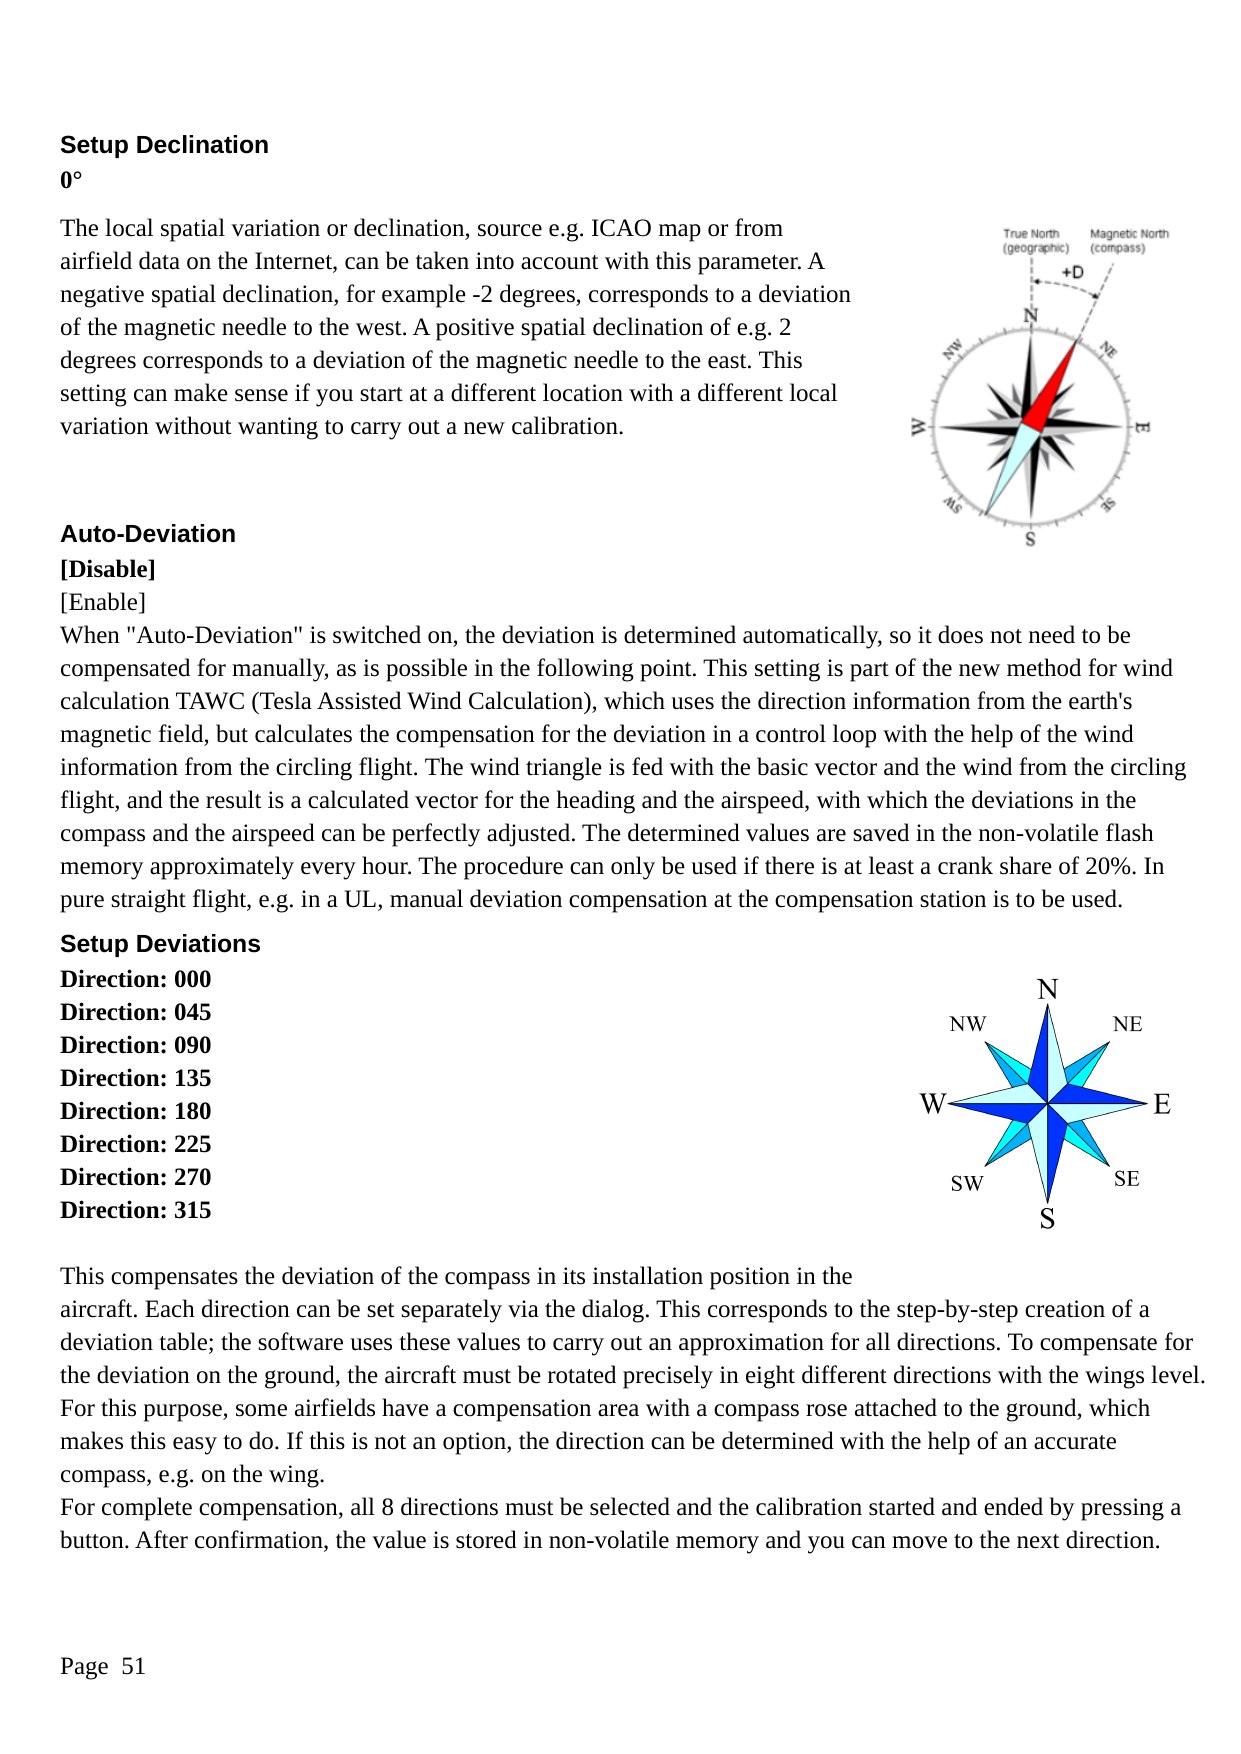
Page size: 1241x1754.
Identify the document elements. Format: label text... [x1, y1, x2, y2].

text [Enable] [60, 587, 1207, 615]
text [1182, 1129, 1207, 1158]
picture [886, 224, 1173, 553]
text [Disable] [60, 554, 1207, 582]
text [1182, 1195, 1207, 1224]
subtitle Setup Deviations [60, 929, 1207, 958]
text Direction: 270 [60, 1162, 913, 1191]
text This compensates the deviation of the compass in its installation position in the aircraft. Each direction can be set separately via the dialog. This corresponds to the step-by-step creation of a deviation table; the software uses these values to carry out an approximation for all directions. To compensate for the deviation on the ground, the aircraft must be rotated precisely in eight different directions with the wings level. For this purpose, some airfields have a compensation area with a compass rose attached to the ground, which makes this easy to do. If this is not an option, the direction can be determined with the help of an accurate compass, e.g. on the wing. For complete compensation, all 8 directions must be selected and the calibration started and ended by pressing a button. After confirmation, the value is stored in non-volatile memory and you can move to the next direction. [60, 1261, 1207, 1554]
text [1182, 997, 1207, 1026]
text 0° [60, 165, 1207, 194]
text [1182, 1096, 1207, 1125]
subtitle Setup Declination [60, 131, 1207, 159]
text Direction: 045 [60, 997, 913, 1026]
subtitle Auto-Deviation [60, 519, 886, 547]
text Direction: 135 [60, 1063, 913, 1092]
text Direction: 315 [60, 1195, 913, 1224]
text Direction: 180 [60, 1096, 913, 1125]
text [1182, 1030, 1207, 1059]
picture [913, 969, 1182, 1238]
text Direction: 000 [60, 964, 1207, 993]
subtitle [1173, 519, 1207, 547]
text Direction: 225 [60, 1129, 913, 1158]
text When "Auto-Deviation" is switched on, the deviation is determined automatically, so it does not need to be compensated for manually, as is possible in the following point. This setting is part of the new method for wind calculation TAWC (Tesla Assisted Wind Calculation), which uses the direction information from the earth's magnetic field, but calculates the compensation for the deviation in a control loop with the help of the wind information from the circling flight. The wind triangle is fed with the basic vector and the wind from the circling flight, and the result is a calculated vector for the heading and the airspeed, with which the deviations in the compass and the airspeed can be perfectly adjusted. The determined values are saved in the non-volatile flash memory approximately every hour. The procedure can only be used if there is at least a crank share of 20%. In pure straight flight, e.g. in a UL, manual deviation compensation at the compensation station is to be used. [60, 620, 1207, 913]
text Direction: 090 [60, 1030, 913, 1059]
text [1182, 1063, 1207, 1092]
text The local spatial variation or declination, source e.g. ICAO map or from airfield data on the Internet, can be taken into account with this parameter. A negative spatial declination, for example -2 degrees, corresponds to a deviation of the magnetic needle to the west. A positive spatial declination of e.g. 2 degrees corresponds to a deviation of the magnetic needle to the east. This setting can make sense if you start at a different location with a different local variation without wanting to carry out a new calibration. [60, 213, 1207, 440]
text [1182, 1162, 1207, 1191]
